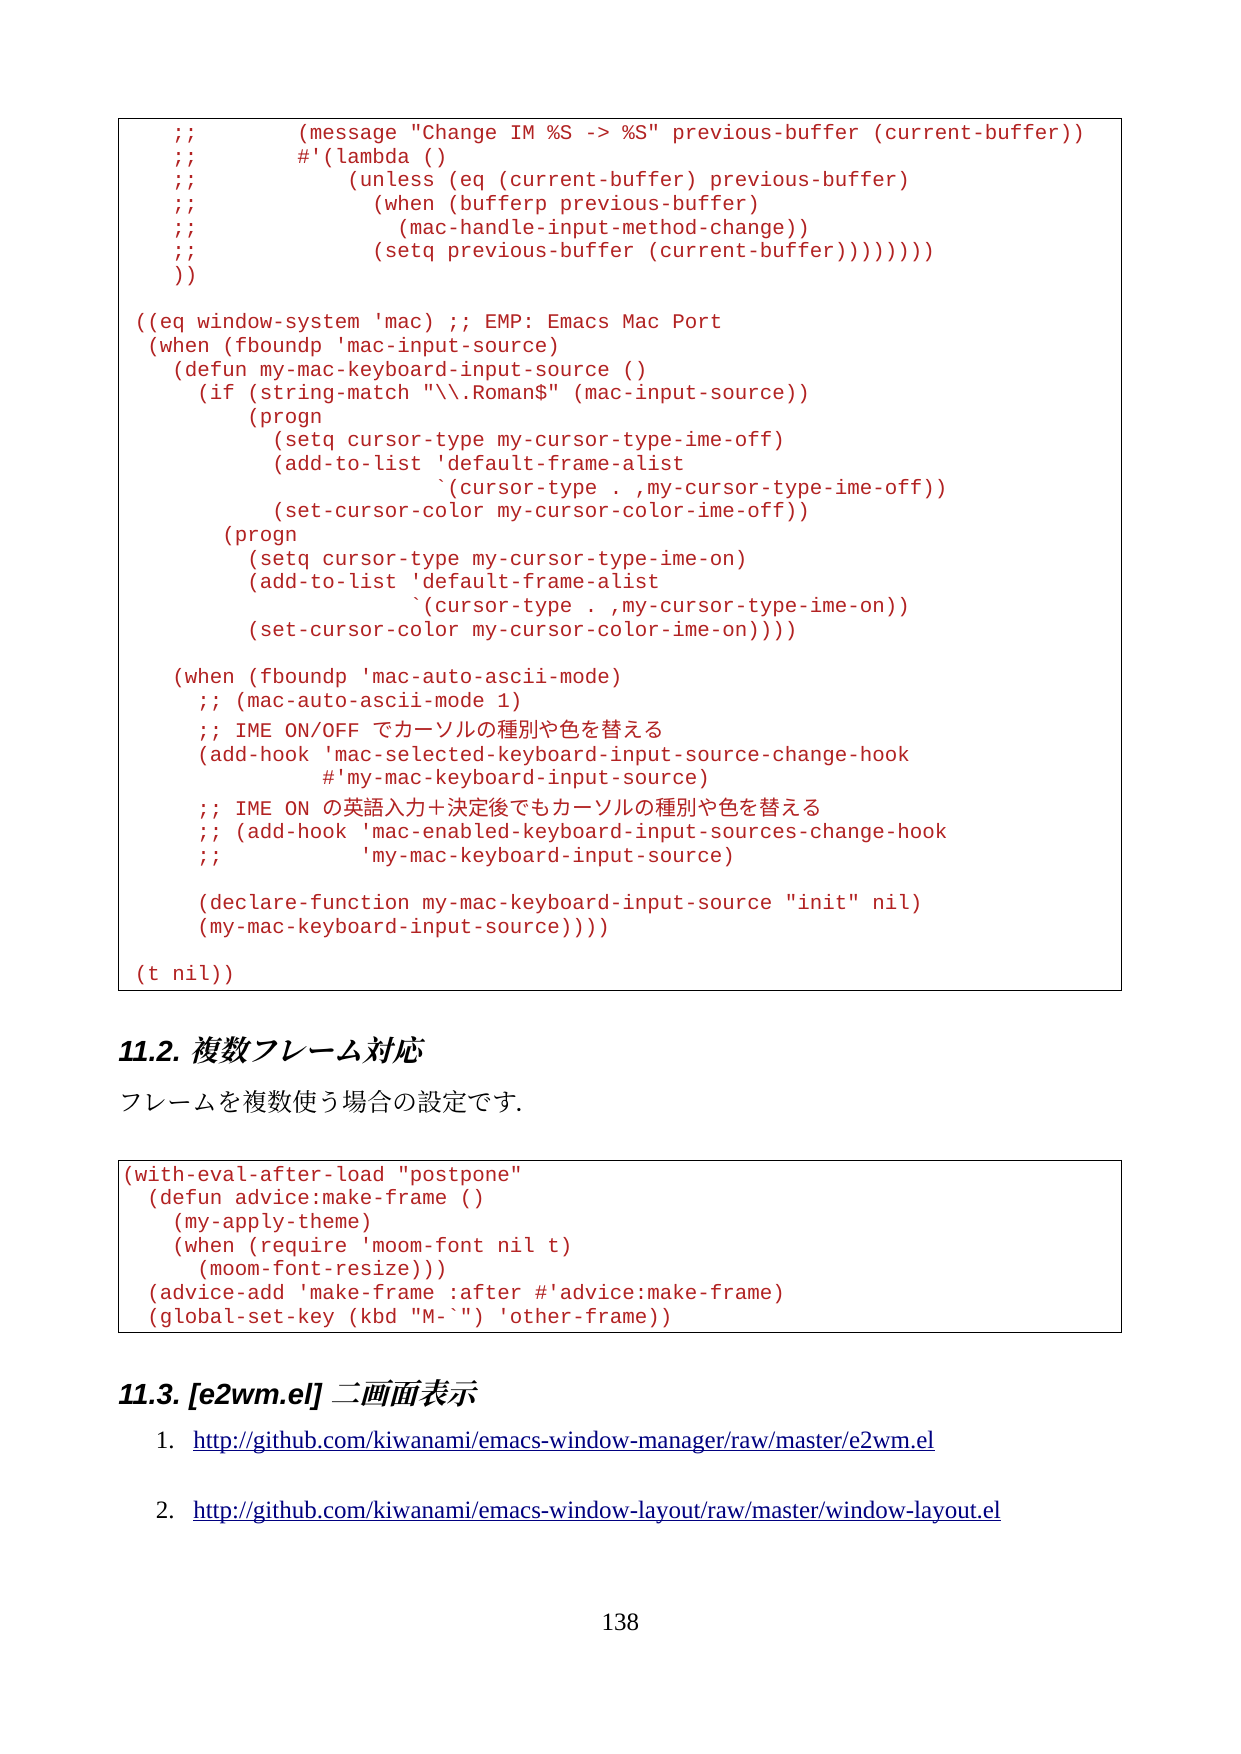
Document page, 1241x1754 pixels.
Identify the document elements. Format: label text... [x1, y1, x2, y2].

text (defun advice:make-frame () [119, 1183, 1121, 1207]
text ;; 'my-mac-keyboard-input-source) [119, 841, 1121, 865]
text (my-apply-theme) [119, 1207, 1121, 1231]
subtitle 複数フレーム対応 [118, 1028, 1122, 1070]
text ;; (when (bufferp previous-buffer) [119, 189, 1121, 213]
text `(cursor-type . ,my-cursor-type-ime-off)) [119, 473, 1121, 496]
text (defun my-mac-keyboard-input-source () [119, 354, 1121, 378]
text ;; (mac-auto-ascii-mode 1) [119, 686, 1121, 709]
subtitle [e2wm.el] 二画面表示 [118, 1371, 1122, 1412]
text (add-to-list 'default-frame-alist [119, 567, 1121, 591]
text (set-cursor-color my-cursor-color-ime-on)))) [119, 615, 1121, 638]
text (add-to-list 'default-frame-alist [119, 449, 1121, 473]
text (progn [119, 520, 1121, 544]
text ;; (mac-handle-input-method-change)) [119, 213, 1121, 236]
text フレームを複数使う場合の設定です． [118, 1083, 1122, 1147]
text (set-cursor-color my-cursor-color-ime-off)) [119, 496, 1121, 520]
list http://github.com/kiwanami/emacs-window-layout/raw/master/window-layout.el [156, 1495, 1122, 1552]
text (with-eval-after-load "postpone" [119, 1161, 1121, 1183]
text `(cursor-type . ,my-cursor-type-ime-on)) [119, 591, 1121, 615]
text (t nil)) [119, 959, 1121, 990]
text (setq cursor-type my-cursor-type-ime-off) [119, 426, 1121, 449]
text (add-hook 'mac-selected-keyboard-input-source-change-hook [119, 740, 1121, 763]
text (when (fboundp 'mac-input-source) [119, 331, 1121, 354]
text (progn [119, 402, 1121, 426]
text (my-mac-keyboard-input-source)))) [119, 912, 1121, 936]
text ;; (add-hook 'mac-enabled-keyboard-input-sources-change-hook [119, 817, 1121, 841]
text (when (require 'moom-font nil t) [119, 1231, 1121, 1254]
text ;; (unless (eq (current-buffer) previous-buffer) [119, 165, 1121, 189]
text (moom-font-resize))) [119, 1254, 1121, 1278]
text ((eq window-system 'mac) ;; EMP: Emacs Mac Port [119, 307, 1121, 331]
text ;; IME ON の英語入力＋決定後でもカーソルの種別や色を替える [119, 787, 1121, 817]
list http://github.com/kiwanami/emacs-window-manager/raw/master/e2wm.el [156, 1425, 1122, 1482]
text ;; (setq previous-buffer (current-buffer)))))))) [119, 236, 1121, 260]
text )) [119, 260, 1121, 284]
text ;; #'(lambda () [119, 142, 1121, 165]
text (when (fboundp 'mac-auto-ascii-mode) [119, 662, 1121, 686]
text ;; IME ON/OFF でカーソルの種別や色を替える [119, 709, 1121, 740]
text (declare-function my-mac-keyboard-input-source "init" nil) [119, 888, 1121, 912]
text (if (string-match "\\.Roman$" (mac-input-source)) [119, 378, 1121, 402]
text (setq cursor-type my-cursor-type-ime-on) [119, 544, 1121, 567]
text (global-set-key (kbd "M-`") 'other-frame)) [119, 1302, 1121, 1332]
text #'my-mac-keyboard-input-source) [119, 763, 1121, 787]
text ;; (message "Change IM %S -> %S" previous-buffer (current-buffer)) [119, 119, 1121, 142]
text (advice-add 'make-frame :after #'advice:make-frame) [119, 1278, 1121, 1302]
